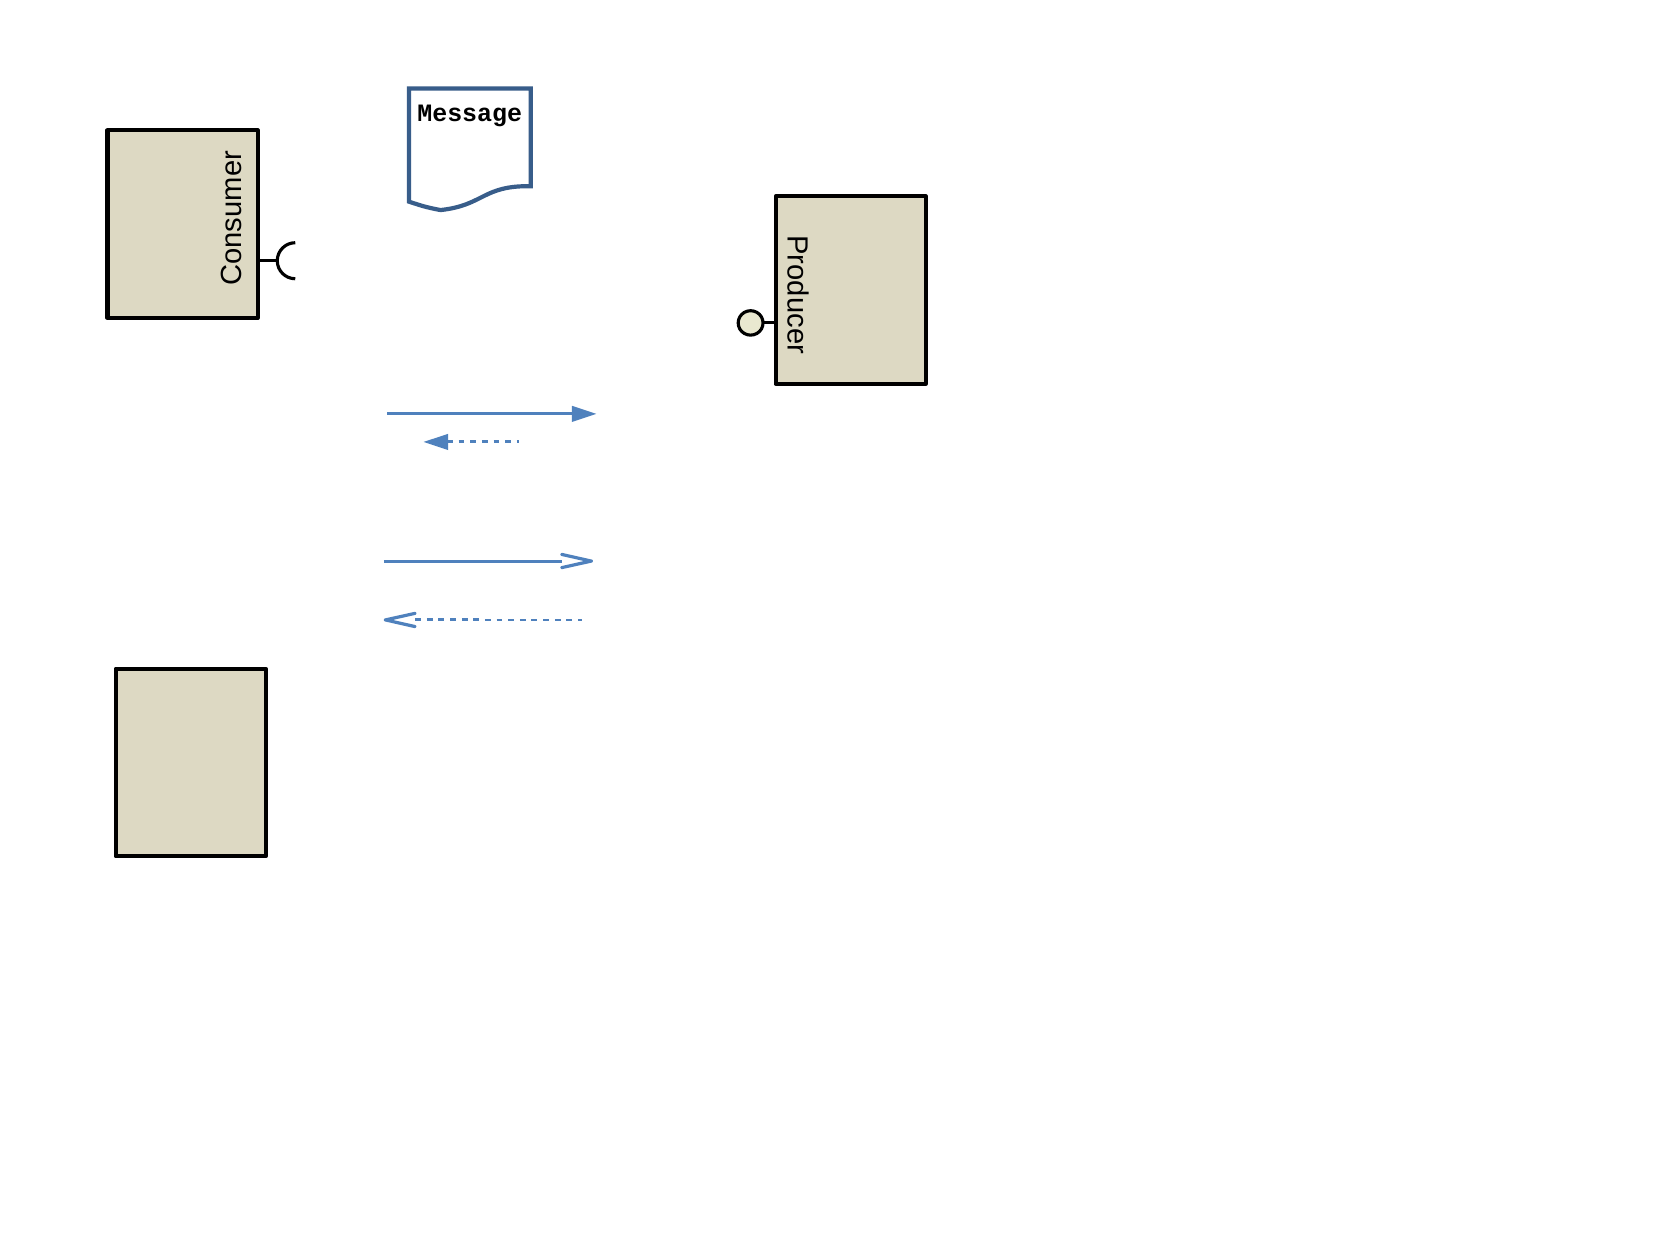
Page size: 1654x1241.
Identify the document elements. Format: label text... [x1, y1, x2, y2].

text_box [107, 130, 258, 318]
text_box [775, 196, 926, 384]
text_box [115, 668, 266, 857]
text_box [738, 310, 764, 336]
text_box Producer [773, 210, 825, 370]
text_box Consumer [204, 135, 255, 311]
text_box Message [378, 88, 562, 194]
text_box [408, 194, 489, 211]
